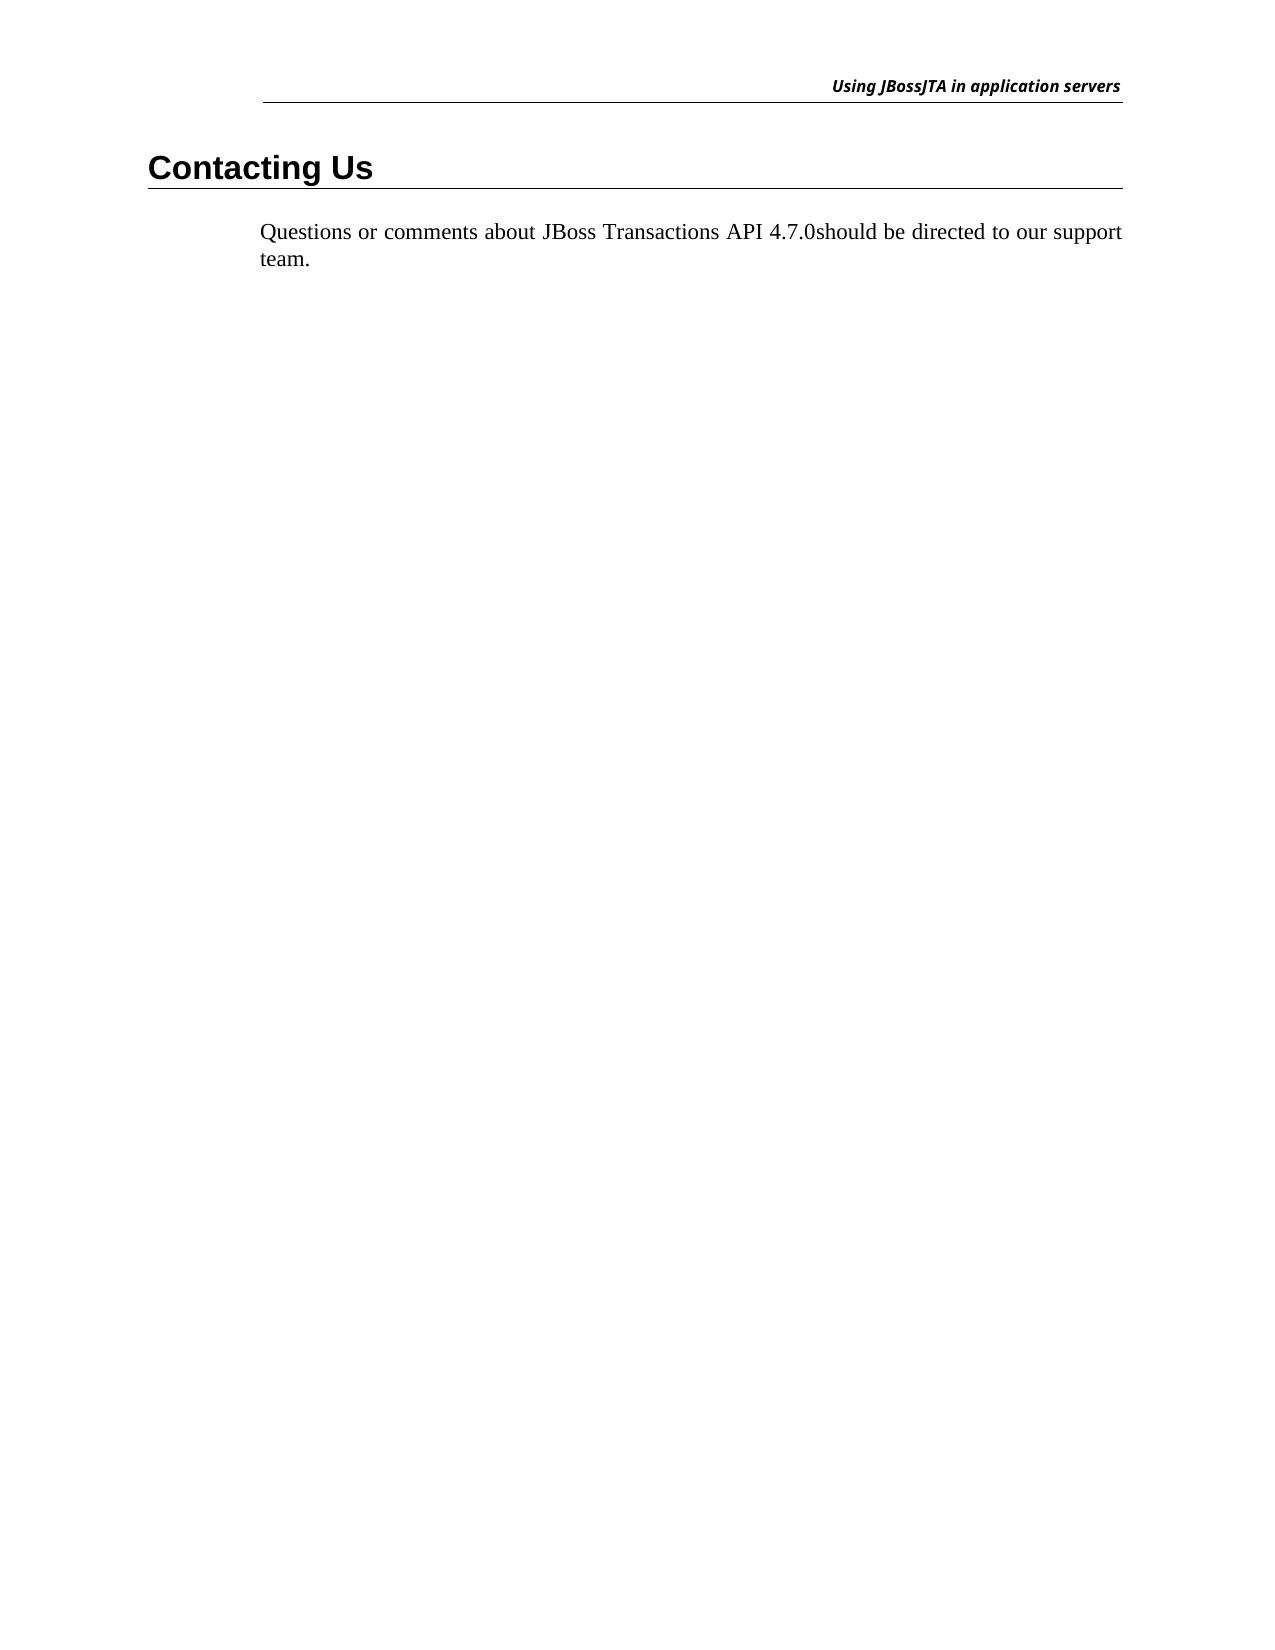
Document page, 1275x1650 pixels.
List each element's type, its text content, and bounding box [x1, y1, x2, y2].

subtitle Contacting Us [148, 148, 1123, 188]
text Questions or comments about JBoss Transactions API 4.6.0should be directed to our support team. [260, 218, 1123, 271]
